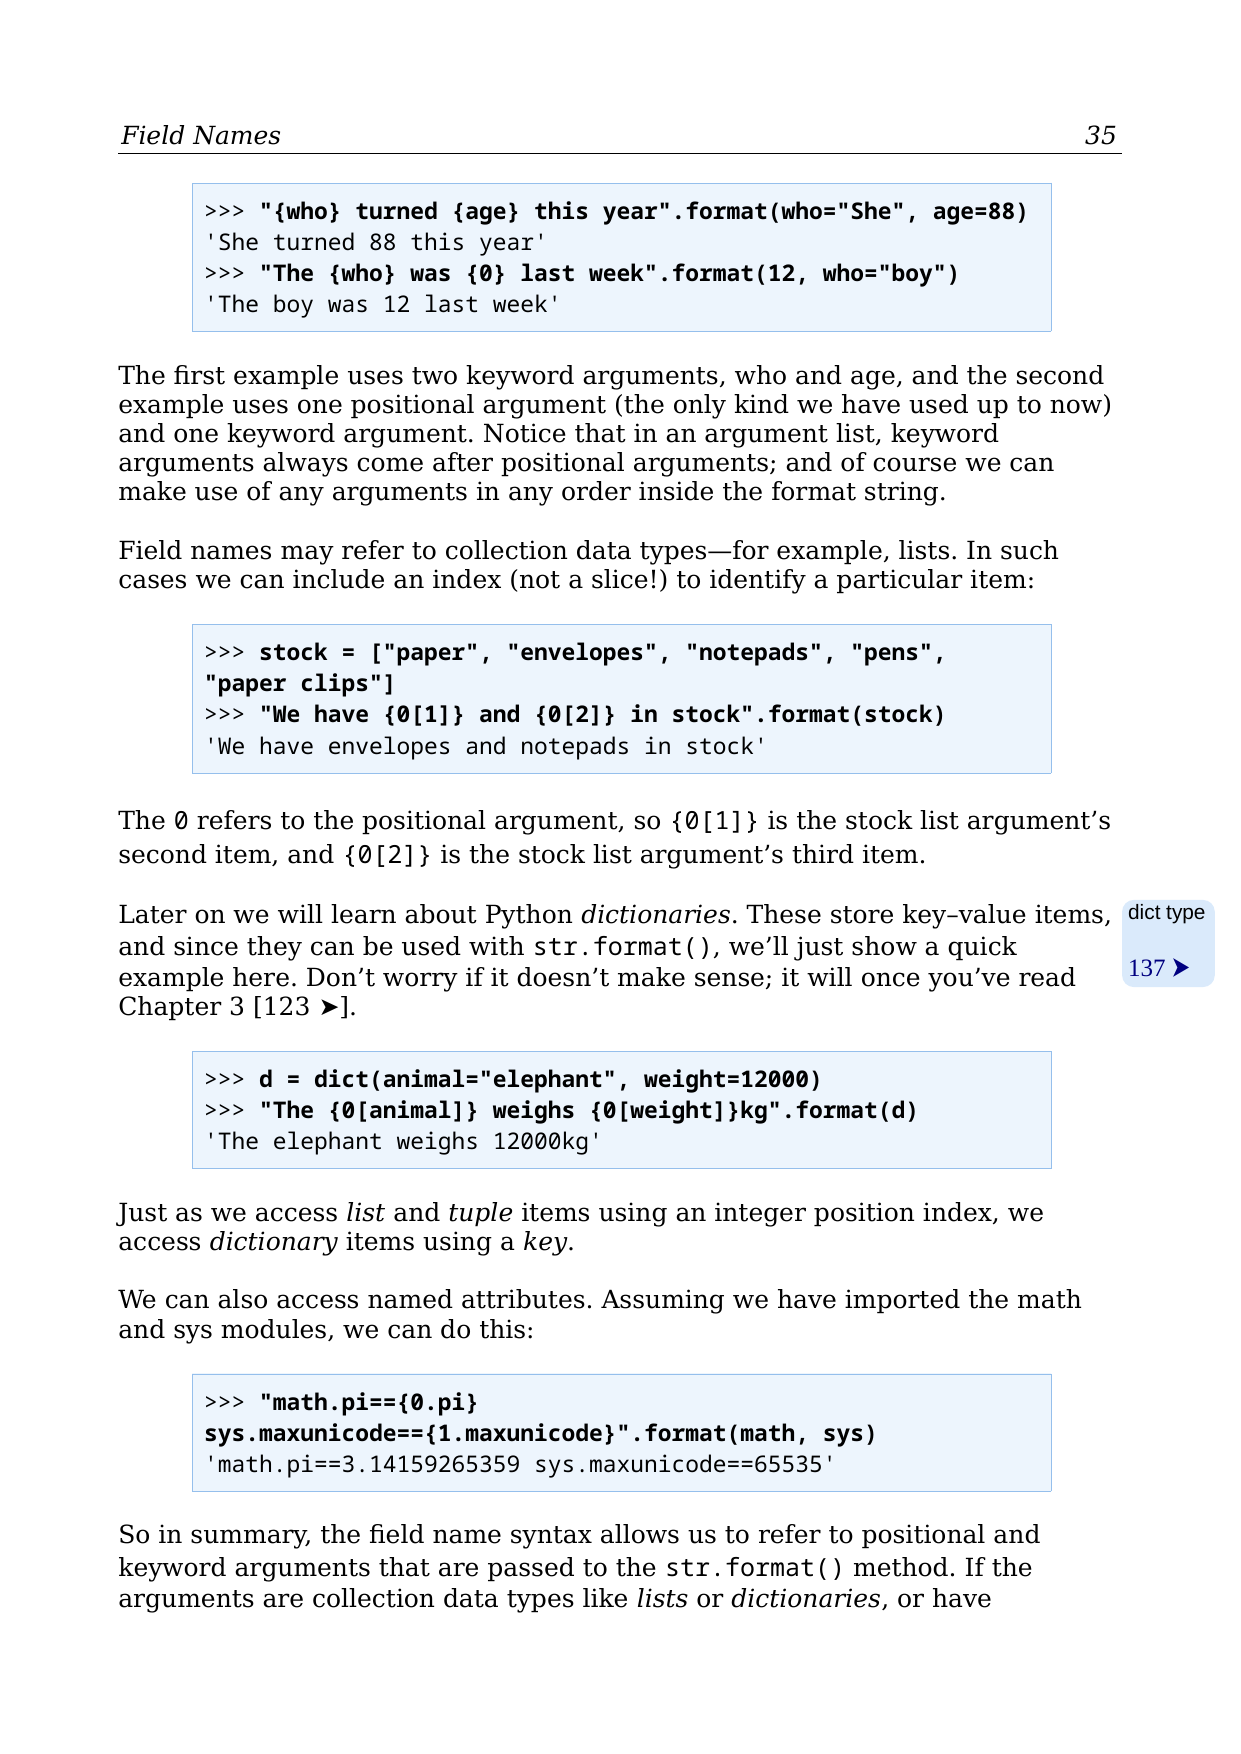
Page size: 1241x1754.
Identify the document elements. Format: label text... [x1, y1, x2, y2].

text >>> "{who} turned {age} this year".format(who="She", age=88) [193, 184, 1051, 214]
text >>> d = dict(animal="elephant", weight=12000) [193, 1052, 1051, 1082]
text We can also access named attributes. Assuming we have imported the math and sys modules, we can do this: [118, 1286, 1122, 1344]
text >>> "The {0[animal]} weighs {0[weight]}kg".format(d) [193, 1082, 1051, 1113]
text 'She turned 88 this year' [193, 214, 1051, 245]
text 'The elephant weighs 12000kg' [193, 1113, 1051, 1168]
text Just as we access list and tuple items using an integer position index, we access dictionary items using a key. [118, 1198, 1122, 1256]
text Later on we will learn about Python dictionaries. These store key–value items, and since they can be used with str.format(), we’ll just show a quick example here. Don’t worry if it doesn’t make sense; it will once you’ve read Chapter 3 [123 ➤]. [118, 900, 1122, 1021]
text 'The boy was 12 last week' [193, 276, 1051, 331]
text So in summary, the field name syntax allows us to refer to positional and keyword arguments that are passed to the str.format() method. If the arguments are collection data types like lists or dictionaries, or have [118, 1521, 1122, 1613]
text >>> "We have {0[1]} and {0[2]} in stock".format(stock) [193, 687, 1051, 718]
text >>> "The {who} was {0} last week".format(12, who="boy") [193, 245, 1051, 276]
text Field names may refer to collection data types—for example, lists. In such cases we can include an index (not a slice!) to identify a particular item: [118, 536, 1122, 594]
text >>> stock = ["paper", "envelopes", "notepads", "pens", "paper clips"] [193, 625, 1051, 687]
text 'math.pi==3.14159265359 sys.maxunicode==65535' [193, 1436, 1051, 1491]
text 'We have envelopes and notepads in stock' [193, 718, 1051, 773]
text The first example uses two keyword arguments, who and age, and the second example uses one positional argument (the only kind we have used up to now) and one keyword argument. Notice that in an argument list, keyword arguments always come after positional arguments; and of course we can make use of any arguments in any order inside the format string. [118, 361, 1122, 507]
text >>> "math.pi=={0.pi} sys.maxunicode=={1.maxunicode}".format(math, sys) [193, 1375, 1051, 1436]
text The 0 refers to the positional argument, so {0[1]} is the stock list argument’s second item, and {0[2]} is the stock list argument’s third item. [118, 802, 1122, 870]
